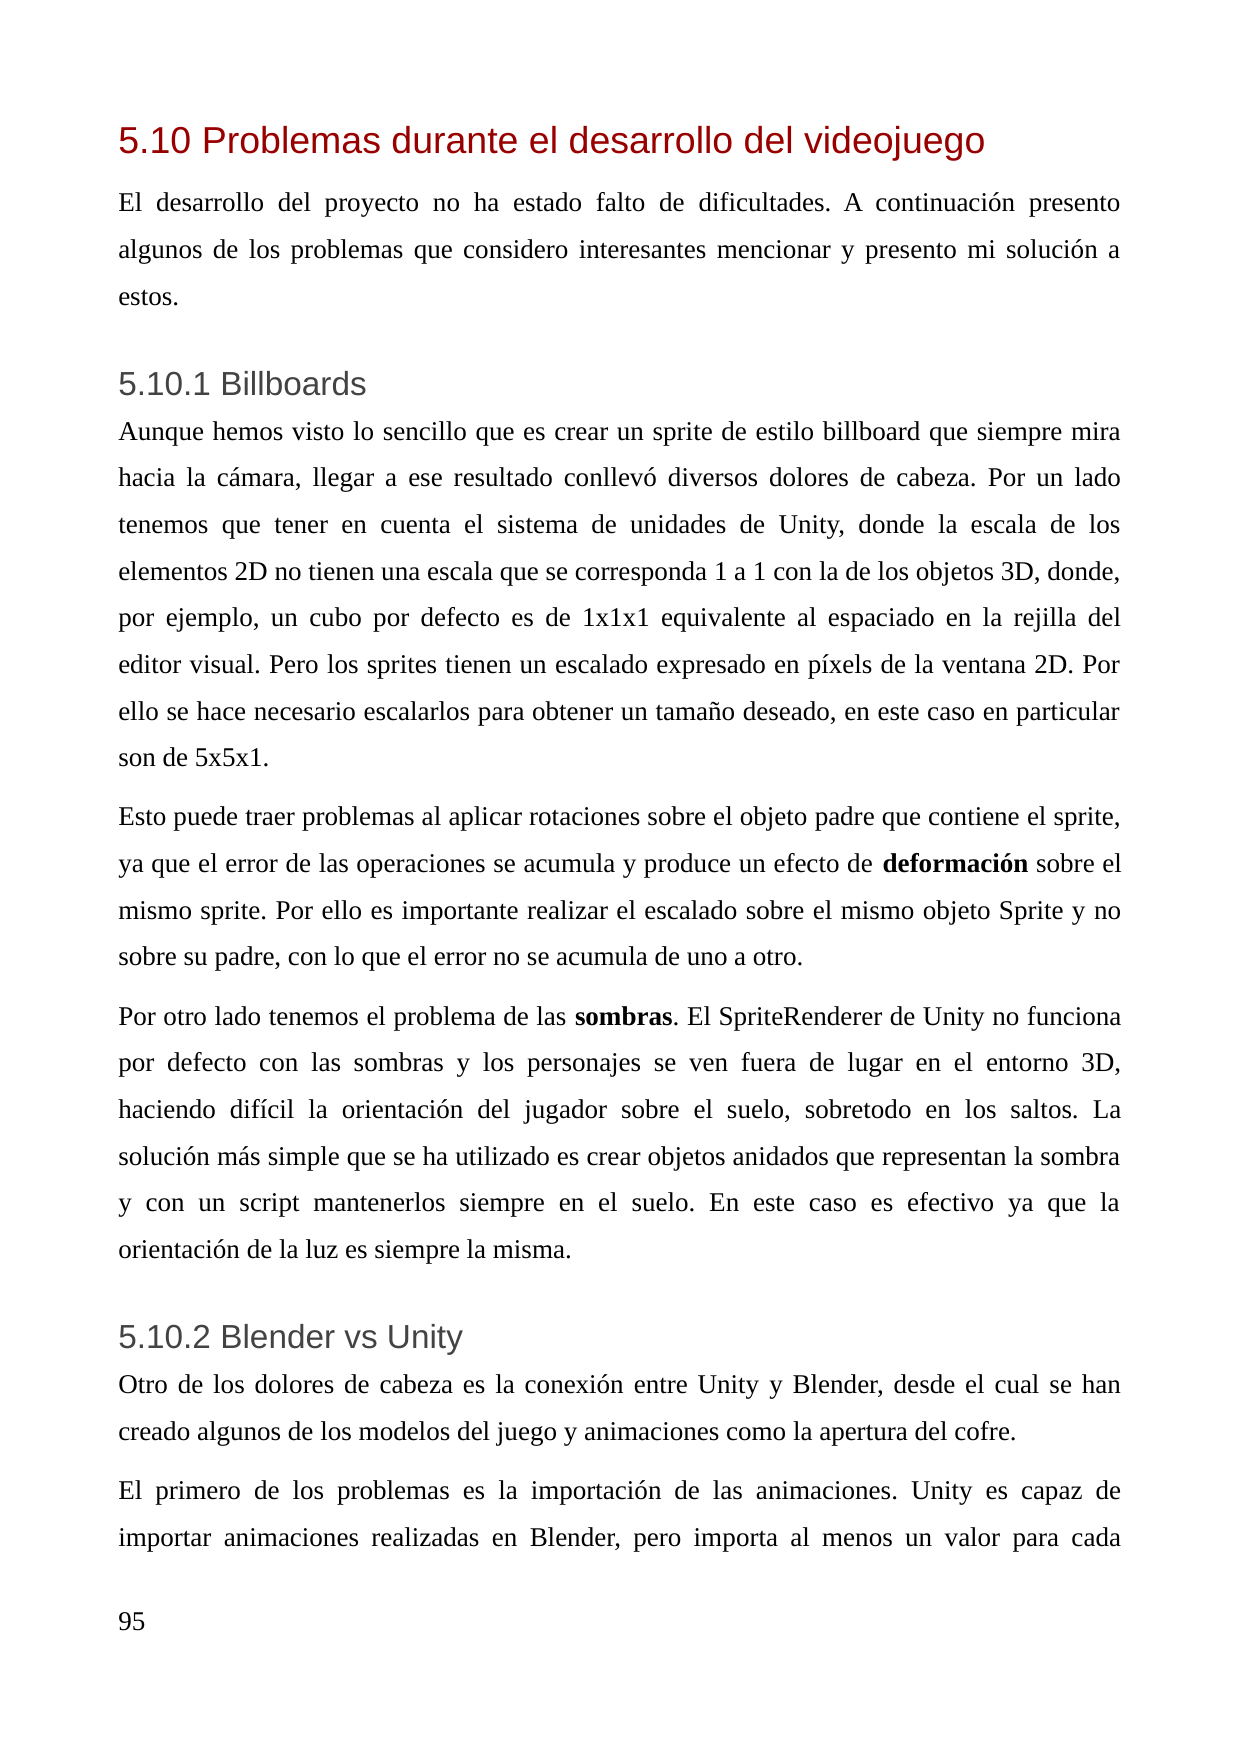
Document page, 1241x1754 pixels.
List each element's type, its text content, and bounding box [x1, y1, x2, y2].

subtitle Blender vs Unity [118, 1317, 1122, 1356]
subtitle Problemas durante el desarrollo del videojuego [118, 118, 1122, 161]
text El desarrollo del proyecto no ha estado falto de dificultades. A continuación presento algunos de los problemas que considero interesantes mencionar y presento mi solución a estos. [118, 186, 1122, 311]
text Otro de los dolores de cabeza es la conexión entre Unity y Blender, desde el cual se han creado algunos de los modelos del juego y animaciones como la apertura del cofre. [118, 1368, 1122, 1446]
text Por otro lado tenemos el problema de las sombras. El SpriteRenderer de Unity no funciona por defecto con las sombras y los personajes se ven fuera de lugar en el entorno 3D, haciendo difícil la orientación del jugador sobre el suelo, sobretodo en los saltos. La solución más simple que se ha utilizado es crear objetos anidados que representan la sombra y con un script mantenerlos siempre en el suelo. En este caso es efectivo ya que la orientación de la luz es siempre la misma. [118, 1000, 1122, 1264]
subtitle Billboards [118, 364, 1122, 402]
text Esto puede traer problemas al aplicar rotaciones sobre el objeto padre que contiene el sprite, ya que el error de las operaciones se acumula y produce un efecto de deformación sobre el mismo sprite. Por ello es importante realizar el escalado sobre el mismo objeto Sprite y no sobre su padre, con lo que el error no se acumula de uno a otro. [118, 801, 1122, 972]
text El primero de los problemas es la importación de las animaciones. Unity es capaz de importar animaciones realizadas en Blender, pero importa al menos un valor para cada [118, 1474, 1122, 1552]
text Aunque hemos visto lo sencillo que es crear un sprite de estilo billboard que siempre mira hacia la cámara, llegar a ese resultado conllevó diversos dolores de cabeza. Por un lado tenemos que tener en cuenta el sistema de unidades de Unity, donde la escala de los elementos 2D no tienen una escala que se corresponda 1 a 1 con la de los objetos 3D, donde, por ejemplo, un cubo por defecto es de 1x1x1 equivalente al espaciado en la rejilla del editor visual. Pero los sprites tienen un escalado expresado en píxels de la ventana 2D. Por ello se hace necesario escalarlos para obtener un tamaño deseado, en este caso en particular son de 5x5x1. [118, 415, 1122, 772]
